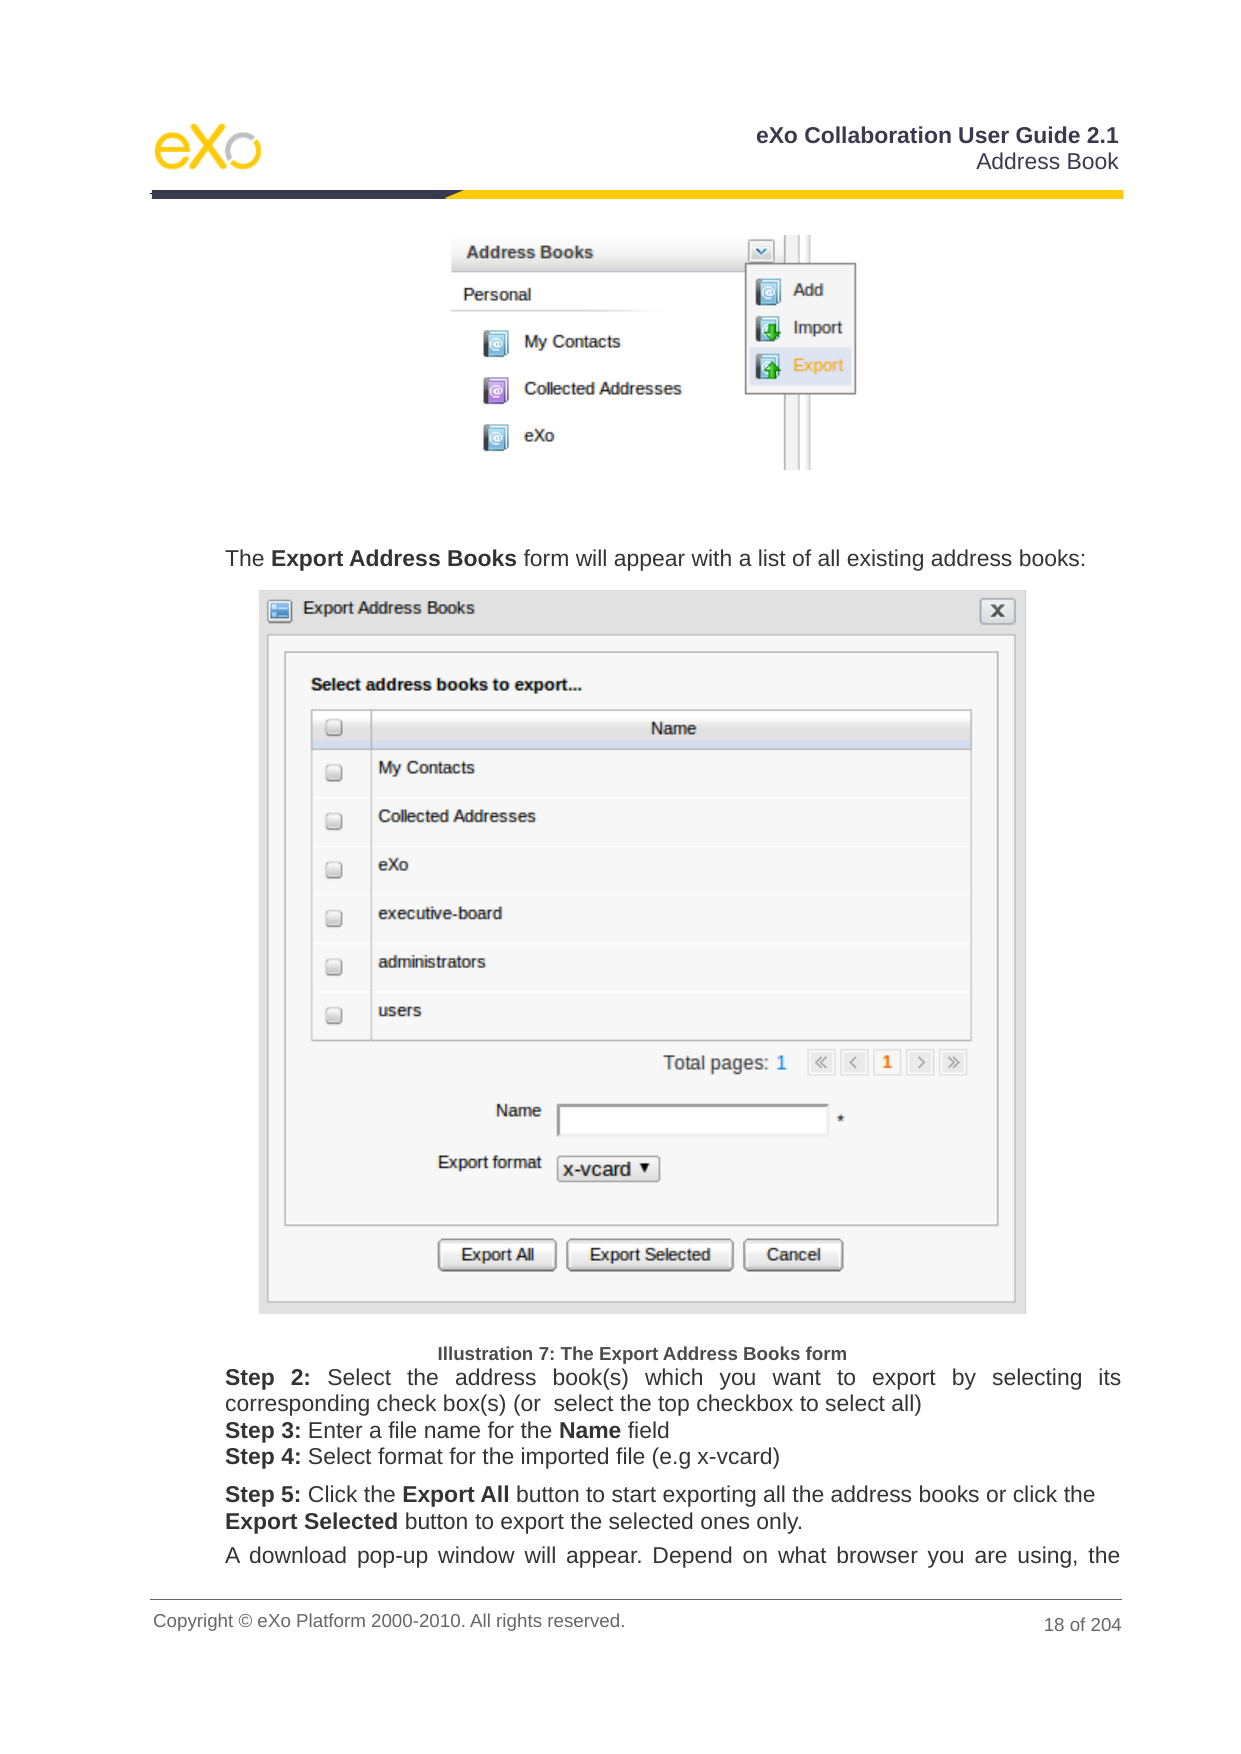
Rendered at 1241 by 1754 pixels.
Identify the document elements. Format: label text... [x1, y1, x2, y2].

list A download pop-up window will appear. Depend on what browser you are using, the [187, 1542, 1122, 1568]
list Illustration 7: The Export Address Books form [196, 1314, 1089, 1364]
list [1027, 590, 1089, 665]
list Step 2: Select the address book(s) which you want to export by selecting its corresponding check box(s) (or select the top checkbox to select all) [187, 1314, 1122, 1417]
picture [258, 590, 1027, 1314]
picture [451, 235, 933, 470]
list Step 3: Enter a file name for the Name field [187, 1417, 1122, 1443]
picture [151, 190, 1124, 199]
list Step 4: Select format for the imported file (e.g x-vcard) [187, 1443, 1122, 1469]
picture [155, 123, 262, 170]
list The Export Address Books form will appear with a list of all existing address books: [187, 545, 1122, 571]
list Step 5: Click the Export All button to start exporting all the address books or click the Export Selected button to export the selected ones only. [187, 1481, 1122, 1534]
list [196, 590, 258, 665]
